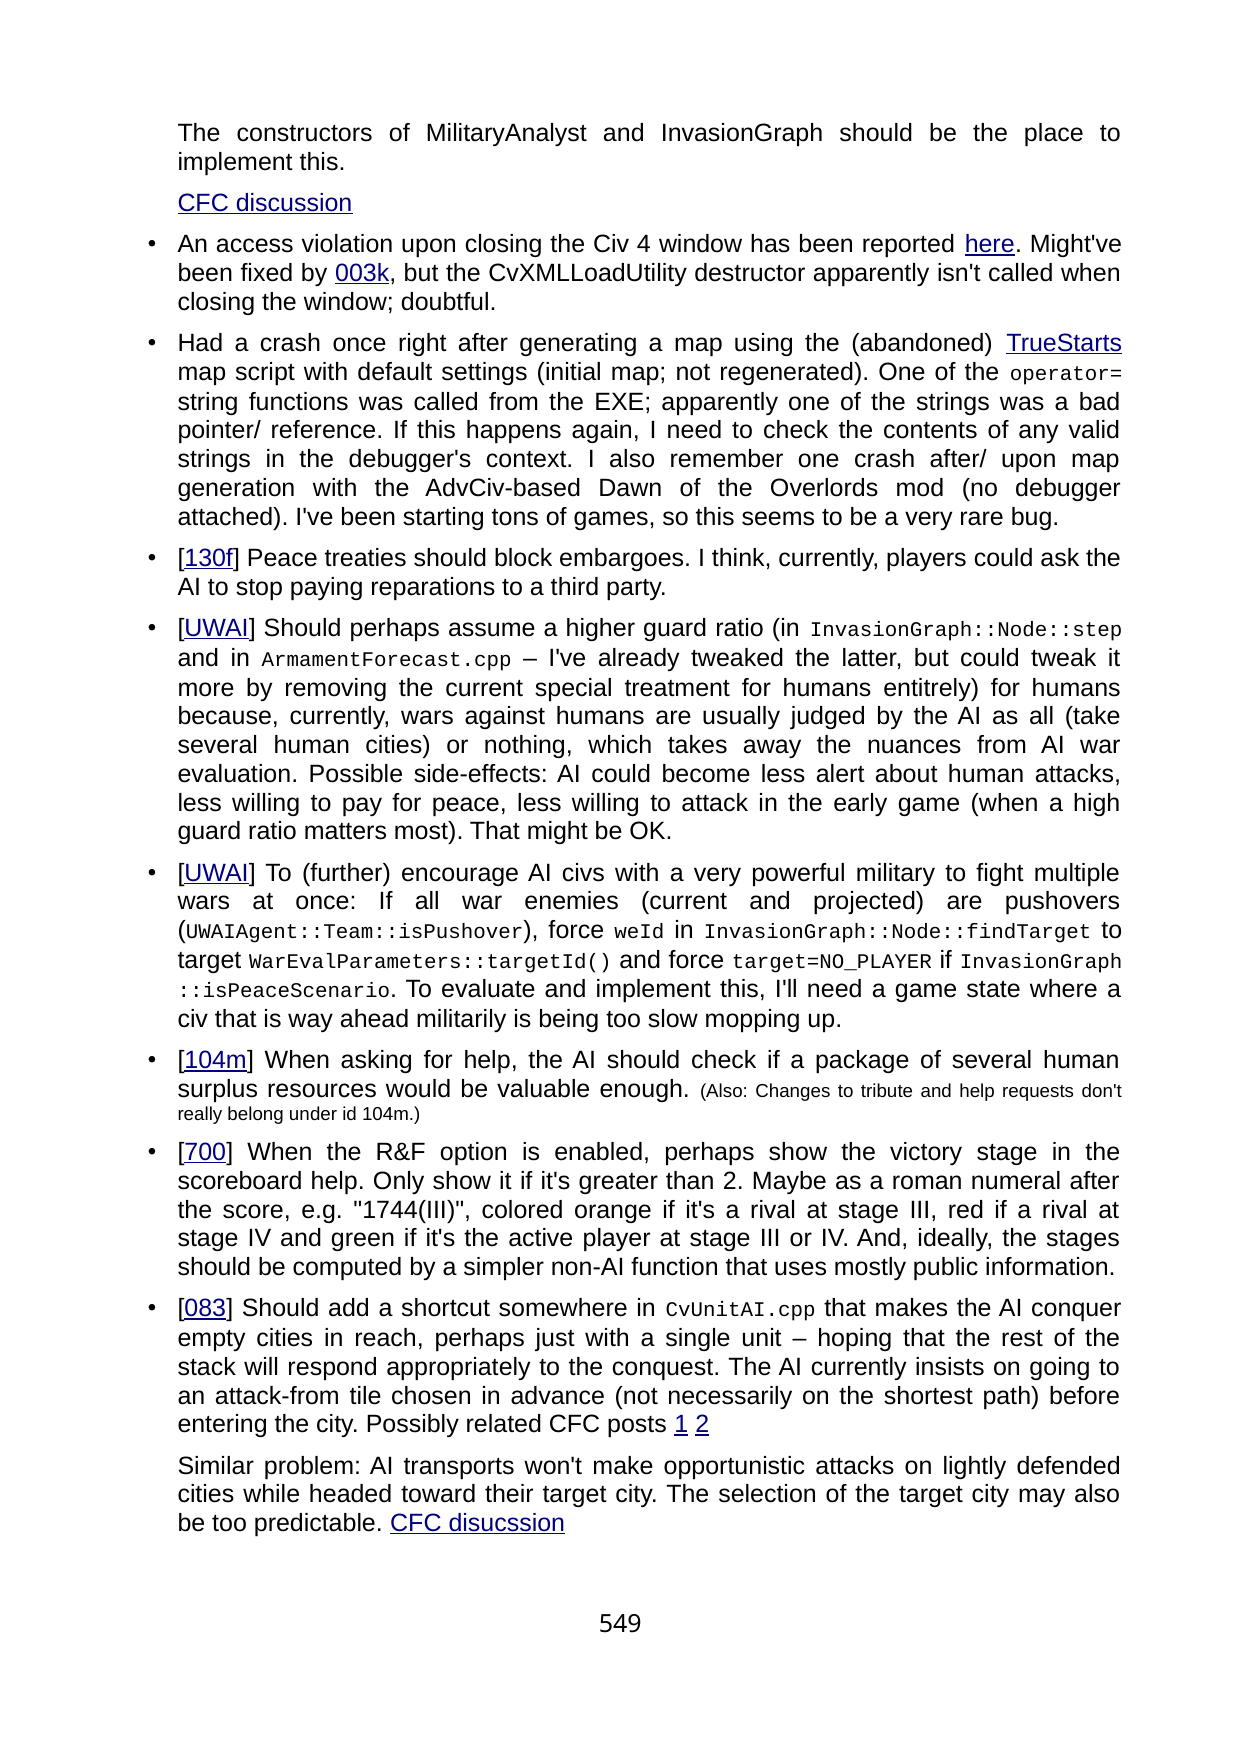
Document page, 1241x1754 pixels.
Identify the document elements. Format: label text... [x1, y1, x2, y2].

list [UWAI] To (further) encourage AI civs with a very powerful military to fight multiple wars at once: If all war enemies (current and projected) are pushovers (UWAIAgent::Team::isPushover), force weId in InvasionGraph::Node::findTarget to target WarEvalParameters::targetId() and force target=NO_PLAYER if InvasionGraph ::isPeaceScenario. To evaluate and implement this, I'll need a game state where a civ that is way ahead militarily is being too slow mopping up. [148, 857, 1122, 1033]
list CFC discussion [148, 188, 1122, 217]
list The constructors of MilitaryAnalyst and InvasionGraph should be the place to implement this. [148, 118, 1122, 176]
list Had a crash once right after generating a map using the (abandoned) TrueStarts map script with default settings (initial map; not regenerated). One of the operator= string functions was called from the EXE; apparently one of the strings was a bad pointer/ reference. If this happens again, I need to check the contents of any valid strings in the debugger's context. I also remember one crash after/ upon map generation with the AdvCiv-based Dawn of the Overlords mod (no debugger attached). I've been starting tons of games, so this seems to be a very rare bug. [148, 328, 1122, 531]
list [104m] When asking for help, the AI should check if a package of several human surplus resources would be valuable enough. (Also: Changes to tribute and help requests don't really belong under id 104m.) [148, 1045, 1122, 1124]
list Similar problem: AI transports won't make opportunistic attacks on lightly defended cities while headed toward their target city. The selection of the target city may also be too predictable. CFC disucssion [148, 1451, 1122, 1537]
list [130f] Peace treaties should block embargoes. I think, currently, players could ask the AI to stop paying reparations to a third party. [148, 543, 1122, 601]
list [083] Should add a shortcut somewhere in CvUnitAI.cpp that makes the AI conquer empty cities in reach, perhaps just with a single unit – hoping that the rest of the stack will respond appropriately to the conquest. The AI currently insists on going to an attack-from tile chosen in advance (not necessarily on the shortest path) before entering the city. Possibly related CFC posts 1 2 [148, 1293, 1122, 1438]
list An access violation upon closing the Civ 4 window has been reported here. Might've been fixed by 003k, but the CvXMLLoadUtility destructor apparently isn't called when closing the window; doubtful. [148, 229, 1122, 316]
list [UWAI] Should perhaps assume a higher guard ratio (in InvasionGraph::Node::step and in ArmamentForecast.cpp – I've already tweaked the latter, but could tweak it more by removing the current special treatment for humans entitrely) for humans because, currently, wars against humans are usually judged by the AI as all (take several human cities) or nothing, which takes away the nuances from AI war evaluation. Possible side-effects: AI could become less alert about human attacks, less willing to pay for peace, less willing to attack in the early game (when a high guard ratio matters most). That might be OK. [148, 613, 1122, 845]
list [700] When the R&F option is enabled, perhaps show the victory stage in the scoreboard help. Only show it if it's greater than 2. Maybe as a roman numeral after the score, e.g. "1744(III)", colored orange if it's a rival at stage III, red if a rival at stage IV and green if it's the active player at stage III or IV. And, ideally, the stages should be computed by a simpler non-AI function that uses mostly public information. [148, 1137, 1122, 1281]
